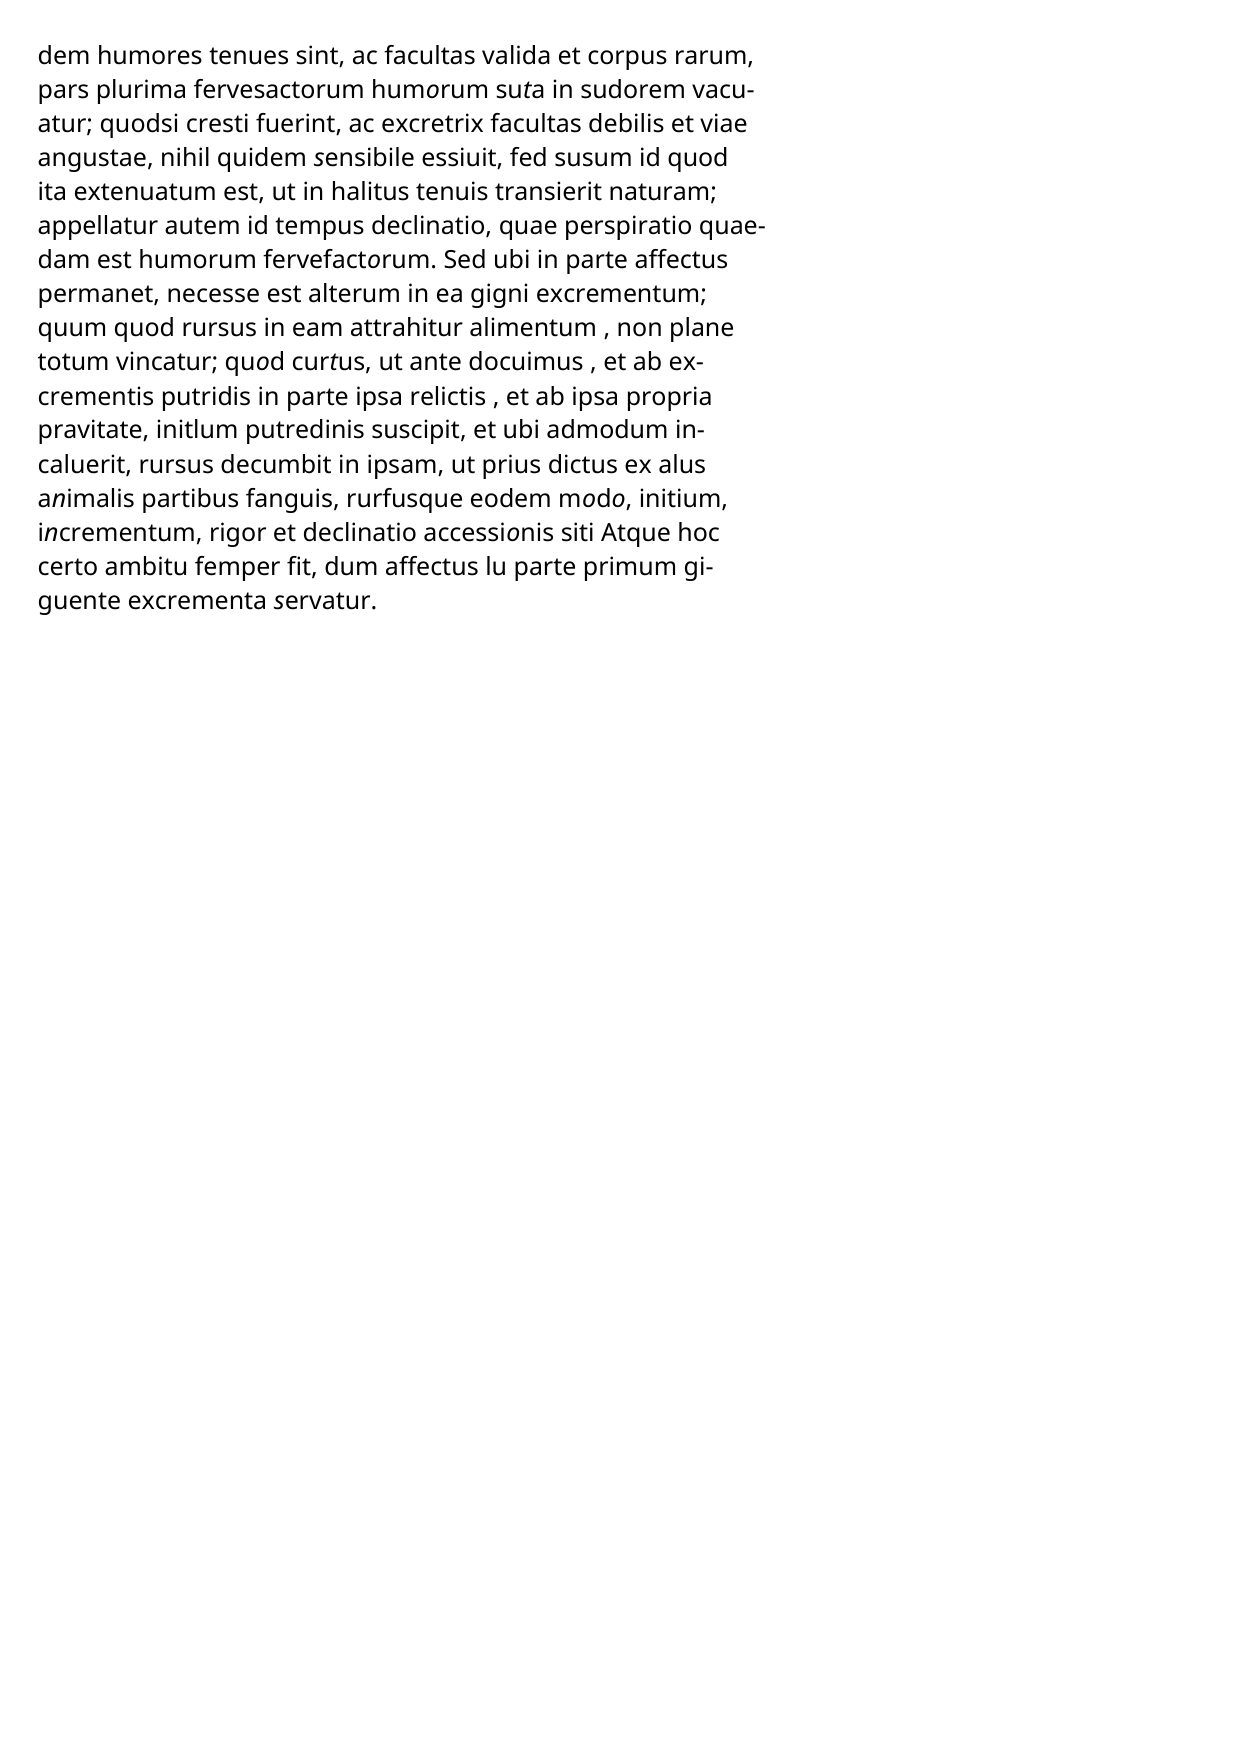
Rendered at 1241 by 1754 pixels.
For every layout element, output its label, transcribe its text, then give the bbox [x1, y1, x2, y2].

text dem humores tenues sint, ac facultas valida et corpus rarum, pars plurima fervesactorum humorum suta in sudorem vacu- atur; quodsi cresti fuerint, ac excretrix facultas debilis et viae angustae, nihil quidem sensibile essiuit, fed susum id quod ita extenuatum est, ut in halitus tenuis transierit naturam; appellatur autem id tempus declinatio, quae perspiratio quae- dam est humorum fervefactorum. Sed ubi in parte affectus permanet, necesse est alterum in ea gigni excrementum; quum quod rursus in eam attrahitur alimentum , non plane totum vincatur; quod curtus, ut ante docuimus , et ab ex- crementis putridis in parte ipsa relictis , et ab ipsa propria pravitate, initlum putredinis suscipit, et ubi admodum in- caluerit, rursus decumbit in ipsam, ut prius dictus ex alus animalis partibus fanguis, rurfusque eodem modo, initium, incrementum, rigor et declinatio accessionis siti Atque hoc certo ambitu femper fit, dum affectus lu parte primum gi- guente excrementa servatur. [37, 37, 1203, 617]
